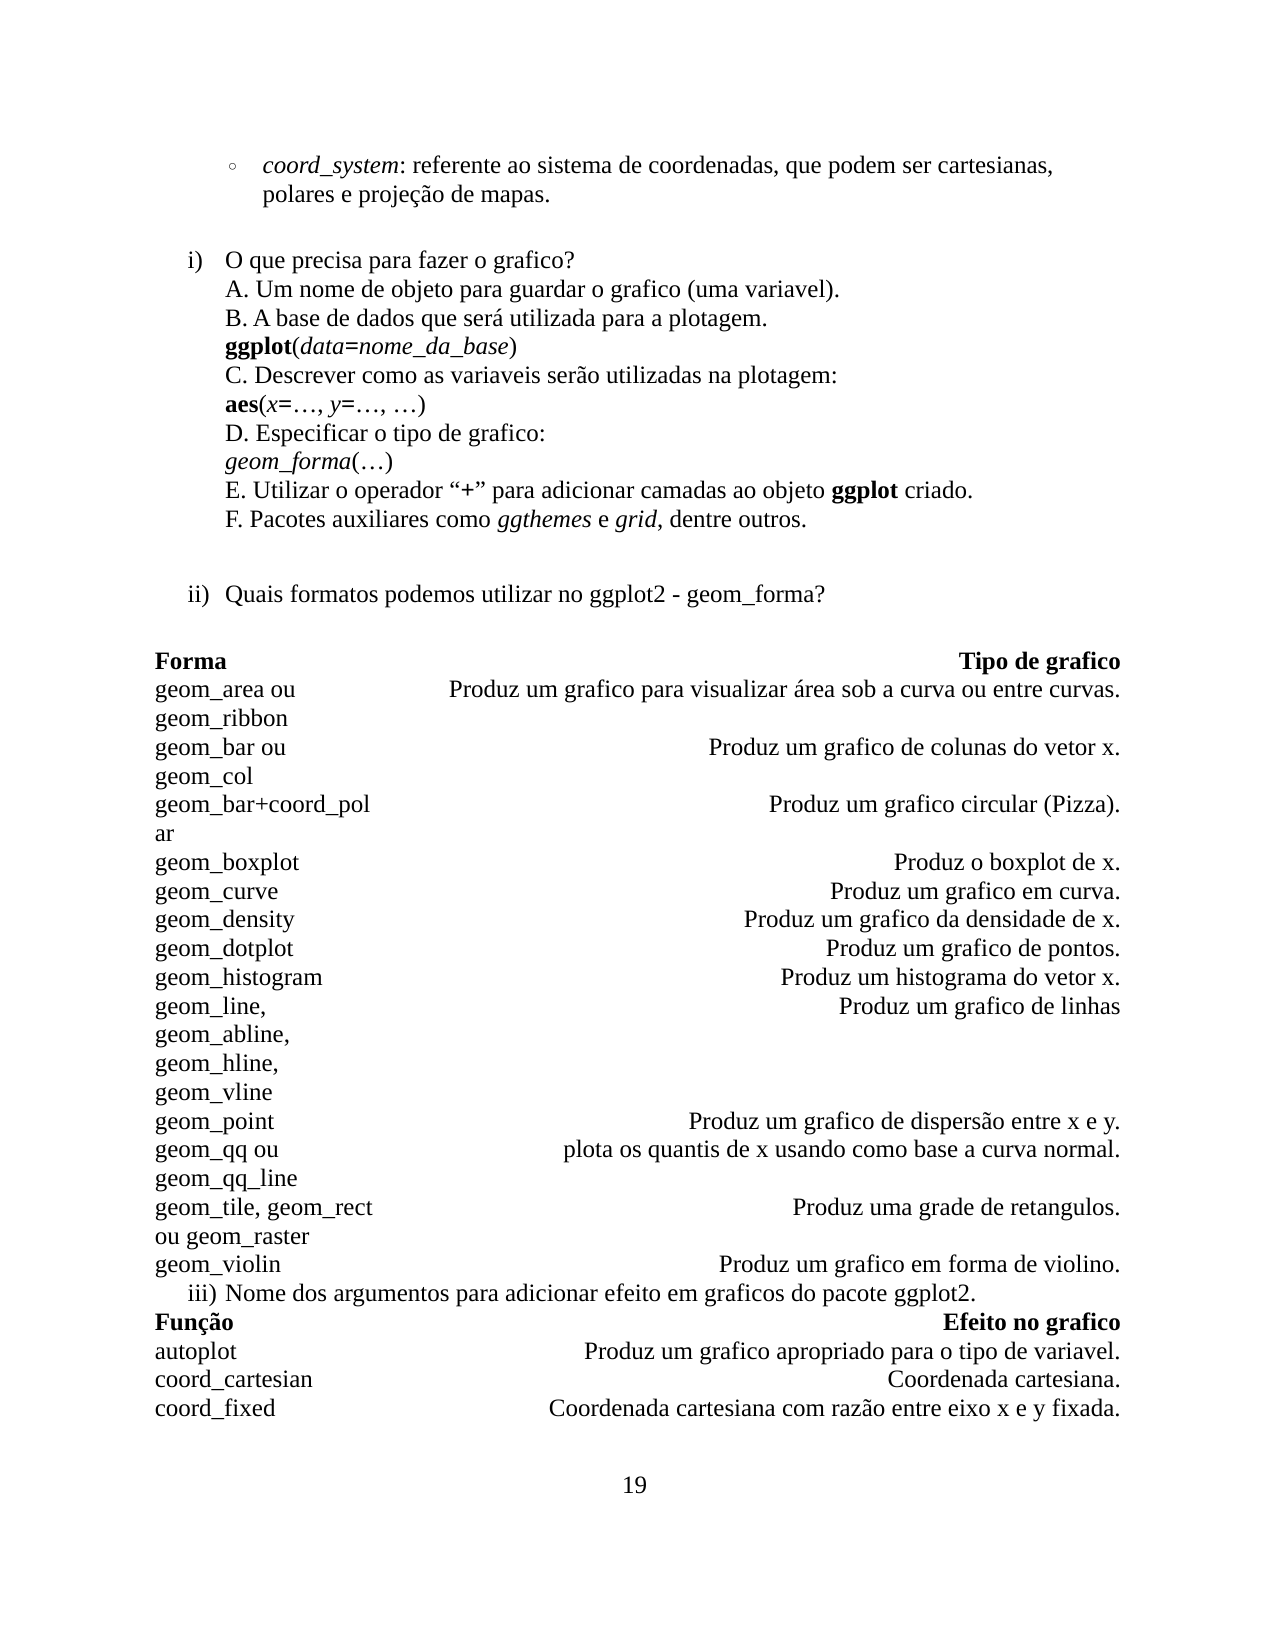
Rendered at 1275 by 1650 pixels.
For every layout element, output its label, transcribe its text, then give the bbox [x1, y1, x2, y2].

table_header Tipo de grafico [382, 646, 1125, 674]
table_cell geom_tile, geom_rect ou geom_raster [150, 1192, 382, 1249]
list Nome dos argumentos para adicionar efeito em graficos do pacote ggplot2. [187, 1278, 1125, 1307]
table_cell geom_density [150, 905, 382, 933]
table_cell geom_dotplot [150, 933, 382, 962]
table_cell Produz um grafico de colunas do vetor x. [382, 732, 1125, 789]
table_cell Produz um grafico de dispersão entre x e y. [382, 1106, 1125, 1134]
list coord_system: referente ao sistema de coordenadas, que podem ser cartesianas, polares e projeção de mapas. [225, 150, 1125, 236]
table_cell Produz um grafico em forma de violino. [382, 1250, 1125, 1278]
table_cell Produz um histograma do vetor x. [382, 962, 1125, 991]
table_cell geom_point [150, 1106, 382, 1134]
table_cell Produz um grafico de linhas [382, 991, 1125, 1106]
table_cell geom_area ou geom_ribbon [150, 675, 382, 732]
table_cell geom_boxplot [150, 847, 382, 876]
list O que precisa para fazer o grafico? A. Um nome de objeto para guardar o grafico (uma variavel). B. A base de dados que será utilizada para a plotagem. ggplot(data=nome_da_base) C. Descrever como as variaveis serão utilizadas na plotagem: aes(x=…, y=…, …) D. Especificar o tipo de grafico: geom_forma(…) E. Utilizar o operador “+” para adicionar camadas ao objeto ggplot criado. F. Pacotes auxiliares como ggthemes e grid, dentre outros. [187, 245, 1125, 561]
table_cell Produz um grafico circular (Pizza). [382, 790, 1125, 847]
table_cell Coordenada cartesiana com razão entre eixo x e y fixada. [394, 1393, 1125, 1422]
table_cell geom_violin [150, 1250, 382, 1278]
table_cell autoplot [150, 1336, 394, 1364]
table_cell geom_bar ou geom_col [150, 732, 382, 789]
table_cell Produz um grafico para visualizar área sob a curva ou entre curvas. [382, 675, 1125, 732]
table_cell Produz o boxplot de x. [382, 847, 1125, 876]
table_header Forma [150, 646, 382, 674]
table_header Função [150, 1307, 394, 1336]
table_cell Produz um grafico apropriado para o tipo de variavel. [394, 1336, 1125, 1364]
table_cell geom_qq ou geom_qq_line [150, 1135, 382, 1192]
table_cell coord_fixed [150, 1393, 394, 1422]
table_cell Produz uma grade de retangulos. [382, 1192, 1125, 1249]
table_cell geom_line, geom_abline, geom_hline, geom_vline [150, 991, 382, 1106]
table_cell geom_bar+coord_polar [150, 790, 382, 847]
table_header Efeito no grafico [394, 1307, 1125, 1336]
table_cell plota os quantis de x usando como base a curva normal. [382, 1135, 1125, 1192]
table_cell geom_histogram [150, 962, 382, 991]
table_cell coord_cartesian [150, 1365, 394, 1393]
table_cell Produz um grafico da densidade de x. [382, 905, 1125, 933]
table_cell Produz um grafico de pontos. [382, 933, 1125, 962]
table_cell geom_curve [150, 876, 382, 904]
list Quais formatos podemos utilizar no ggplot2 - geom_forma? [187, 579, 1125, 637]
table_cell Produz um grafico em curva. [382, 876, 1125, 904]
table_cell Coordenada cartesiana. [394, 1365, 1125, 1393]
